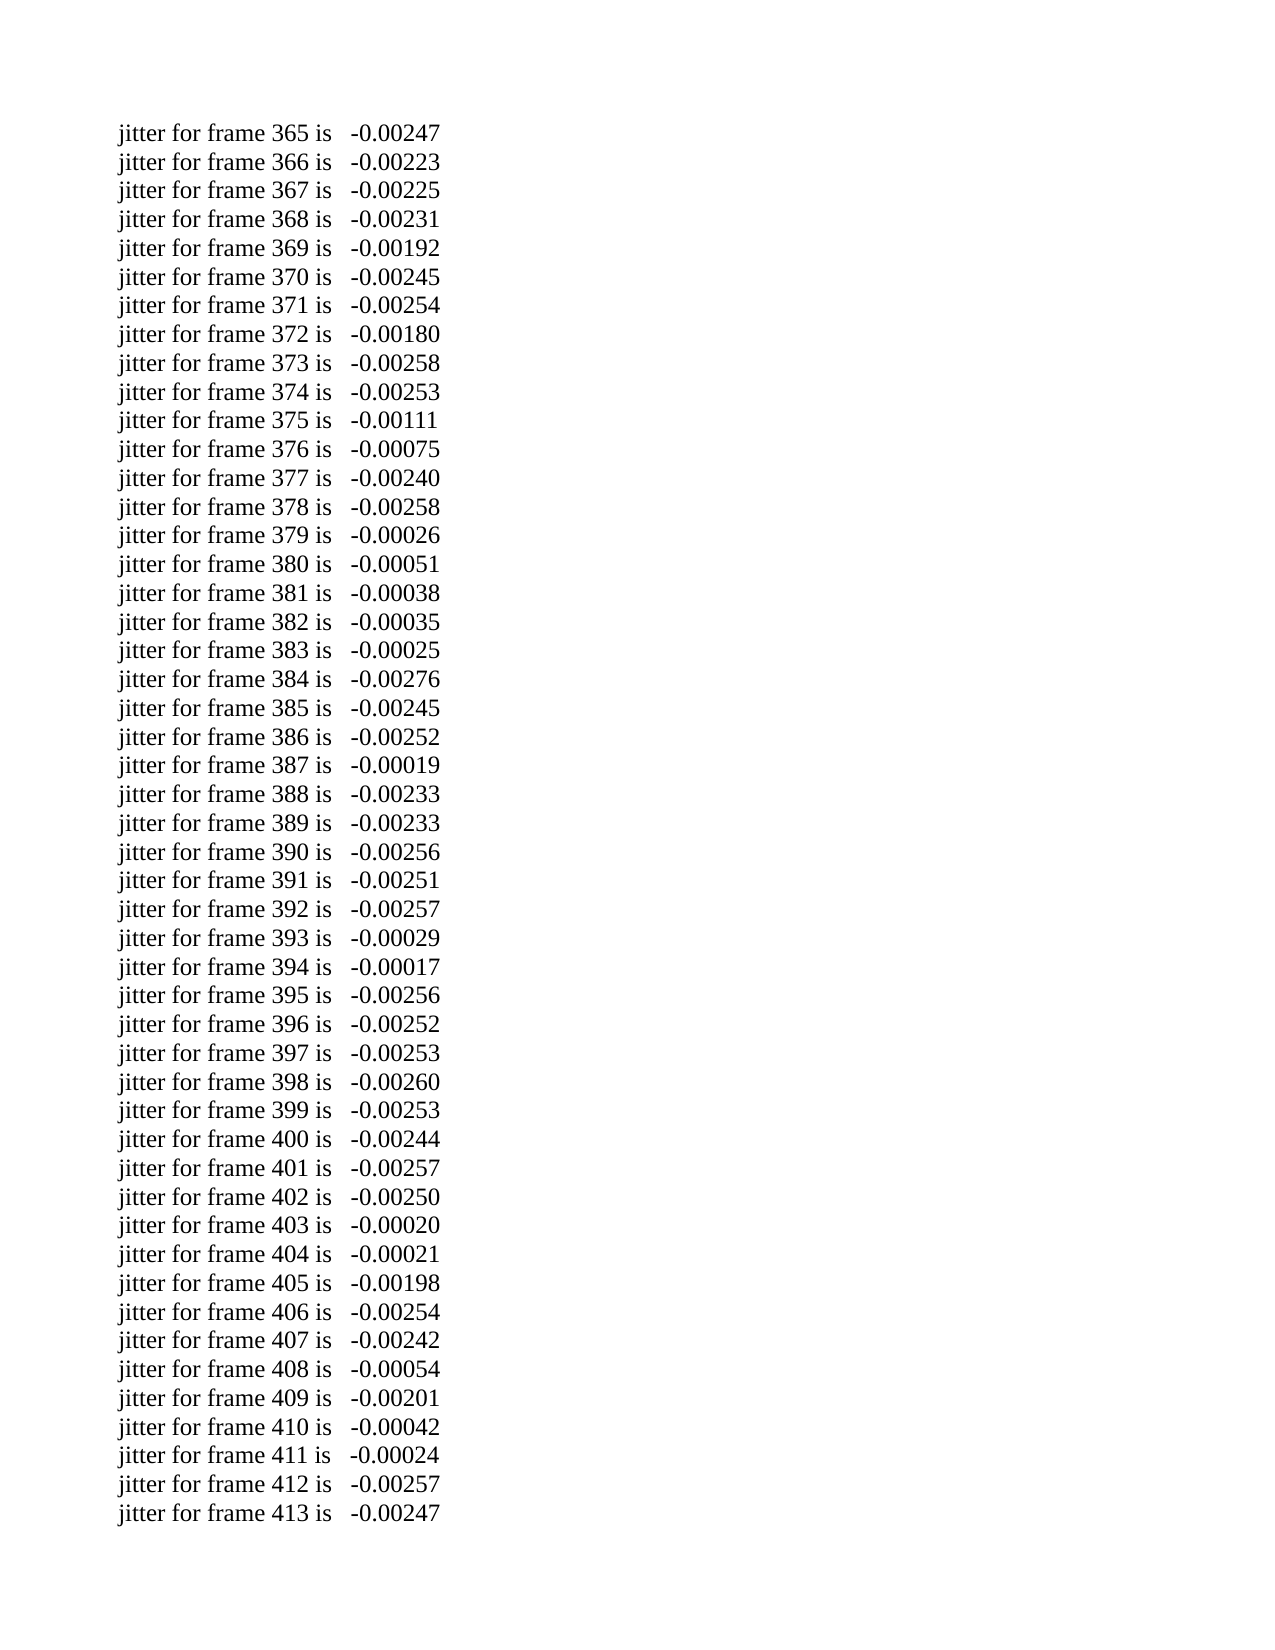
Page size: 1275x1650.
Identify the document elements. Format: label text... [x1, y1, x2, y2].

text jitter for frame 378 is -0.00258 [118, 492, 1157, 521]
text jitter for frame 393 is -0.00029 [118, 923, 1157, 952]
text jitter for frame 387 is -0.00019 [118, 751, 1157, 779]
text jitter for frame 379 is -0.00026 [118, 521, 1157, 549]
text jitter for frame 374 is -0.00253 [118, 377, 1157, 406]
text jitter for frame 395 is -0.00256 [118, 981, 1157, 1009]
text jitter for frame 394 is -0.00017 [118, 952, 1157, 981]
text jitter for frame 372 is -0.00180 [118, 319, 1157, 348]
text jitter for frame 381 is -0.00038 [118, 578, 1157, 607]
text jitter for frame 376 is -0.00075 [118, 434, 1157, 463]
text jitter for frame 407 is -0.00242 [118, 1326, 1157, 1354]
text jitter for frame 365 is -0.00247 [118, 118, 1157, 147]
text jitter for frame 408 is -0.00054 [118, 1354, 1157, 1383]
text jitter for frame 383 is -0.00025 [118, 636, 1157, 664]
text jitter for frame 375 is -0.00111 [118, 406, 1157, 434]
text jitter for frame 391 is -0.00251 [118, 866, 1157, 894]
text jitter for frame 412 is -0.00257 [118, 1469, 1157, 1498]
text jitter for frame 392 is -0.00257 [118, 894, 1157, 923]
text jitter for frame 404 is -0.00021 [118, 1239, 1157, 1268]
text jitter for frame 388 is -0.00233 [118, 779, 1157, 808]
text jitter for frame 371 is -0.00254 [118, 291, 1157, 319]
text jitter for frame 398 is -0.00260 [118, 1067, 1157, 1096]
text jitter for frame 390 is -0.00256 [118, 837, 1157, 866]
text jitter for frame 373 is -0.00258 [118, 348, 1157, 377]
text jitter for frame 403 is -0.00020 [118, 1211, 1157, 1239]
text jitter for frame 384 is -0.00276 [118, 664, 1157, 693]
text jitter for frame 396 is -0.00252 [118, 1009, 1157, 1038]
text jitter for frame 389 is -0.00233 [118, 808, 1157, 837]
text jitter for frame 402 is -0.00250 [118, 1182, 1157, 1211]
text jitter for frame 366 is -0.00223 [118, 147, 1157, 176]
text jitter for frame 367 is -0.00225 [118, 176, 1157, 204]
text jitter for frame 368 is -0.00231 [118, 204, 1157, 233]
text jitter for frame 411 is -0.00024 [118, 1441, 1157, 1469]
text jitter for frame 413 is -0.00247 [118, 1498, 1157, 1527]
text jitter for frame 385 is -0.00245 [118, 693, 1157, 722]
text jitter for frame 406 is -0.00254 [118, 1297, 1157, 1326]
text jitter for frame 410 is -0.00042 [118, 1412, 1157, 1441]
text jitter for frame 397 is -0.00253 [118, 1038, 1157, 1067]
text jitter for frame 377 is -0.00240 [118, 463, 1157, 492]
text jitter for frame 405 is -0.00198 [118, 1268, 1157, 1297]
text jitter for frame 382 is -0.00035 [118, 607, 1157, 636]
text jitter for frame 409 is -0.00201 [118, 1383, 1157, 1412]
text jitter for frame 386 is -0.00252 [118, 722, 1157, 751]
text jitter for frame 401 is -0.00257 [118, 1153, 1157, 1182]
text jitter for frame 370 is -0.00245 [118, 262, 1157, 291]
text jitter for frame 369 is -0.00192 [118, 233, 1157, 262]
text jitter for frame 400 is -0.00244 [118, 1124, 1157, 1153]
text jitter for frame 380 is -0.00051 [118, 549, 1157, 578]
text jitter for frame 399 is -0.00253 [118, 1096, 1157, 1124]
